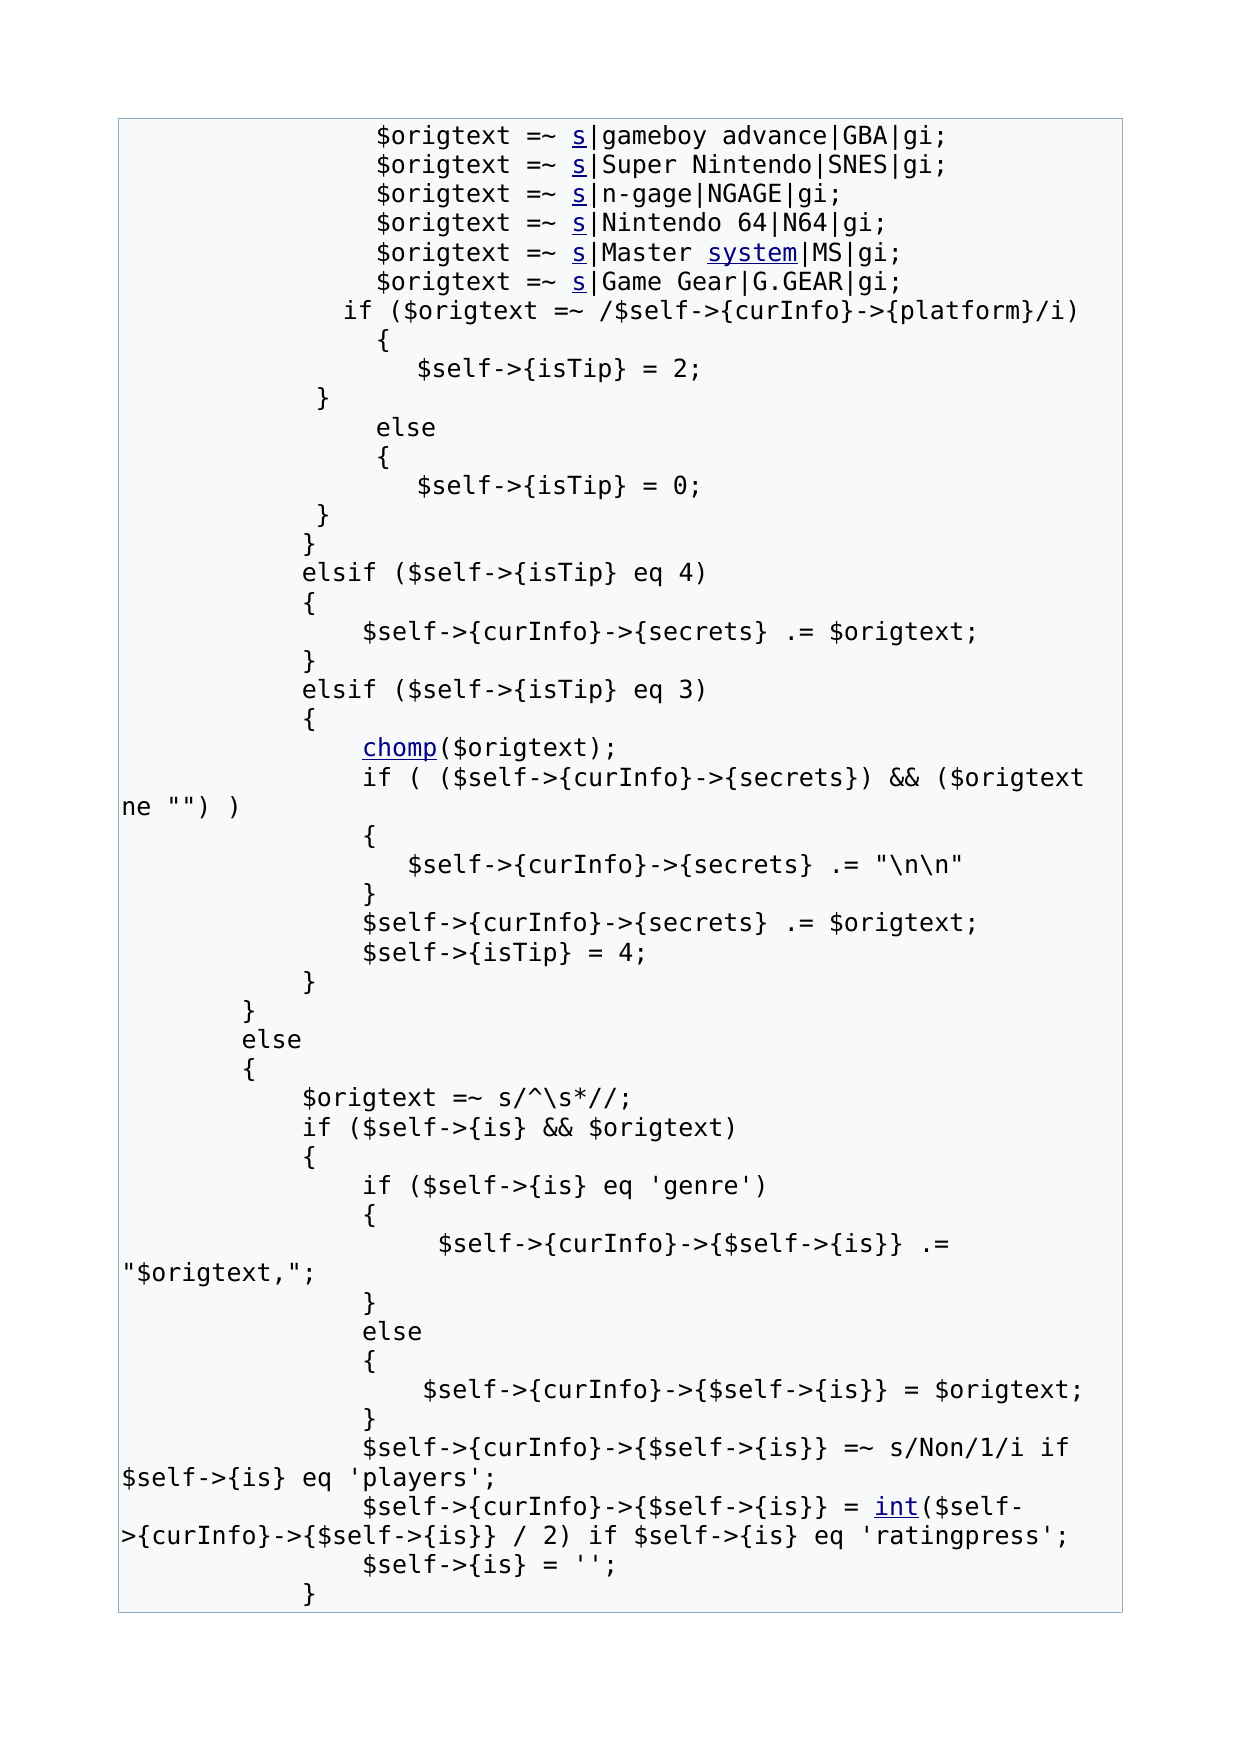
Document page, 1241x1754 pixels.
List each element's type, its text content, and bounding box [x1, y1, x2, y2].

table_header $origtext =~ s|gameboy advance|GBA|gi; $origtext =~ s|Super Nintendo|SNES|gi; $origtext =~ s|n-gage|NGAGE|gi; $origtext =~ s|Nintendo 64|N64|gi; $origtext =~ s|Master system|MS|gi; $origtext =~ s|Game Gear|G.GEAR|gi; if ($origtext =~ /$self->{curInfo}->{platform}/i) { $self->{isTip} = 2; } else { $self->{isTip} = 0; } } elsif ($self->{isTip} eq 4) { $self->{curInfo}->{secrets} .= $origtext; } elsif ($self->{isTip} eq 3) { chomp($origtext); if ( ($self->{curInfo}->{secrets}) && ($origtext ne "") ) { $self->{curInfo}->{secrets} .= "\n\n" } $self->{curInfo}->{secrets} .= $origtext; $self->{isTip} = 4; } } else { $origtext =~ s/^\s*//; if ($self->{is} && $origtext) { if ($self->{is} eq 'genre') { $self->{curInfo}->{$self->{is}} .= "$origtext,"; } else { $self->{curInfo}->{$self->{is}} = $origtext; } $self->{curInfo}->{$self->{is}} =~ s/Non/1/i if $self->{is} eq 'players'; $self->{curInfo}->{$self->{is}} = int($self->{curInfo}->{$self->{is}} / 2) if $self->{is} eq 'ratingpress'; $self->{is} = ''; } [119, 119, 1122, 1612]
